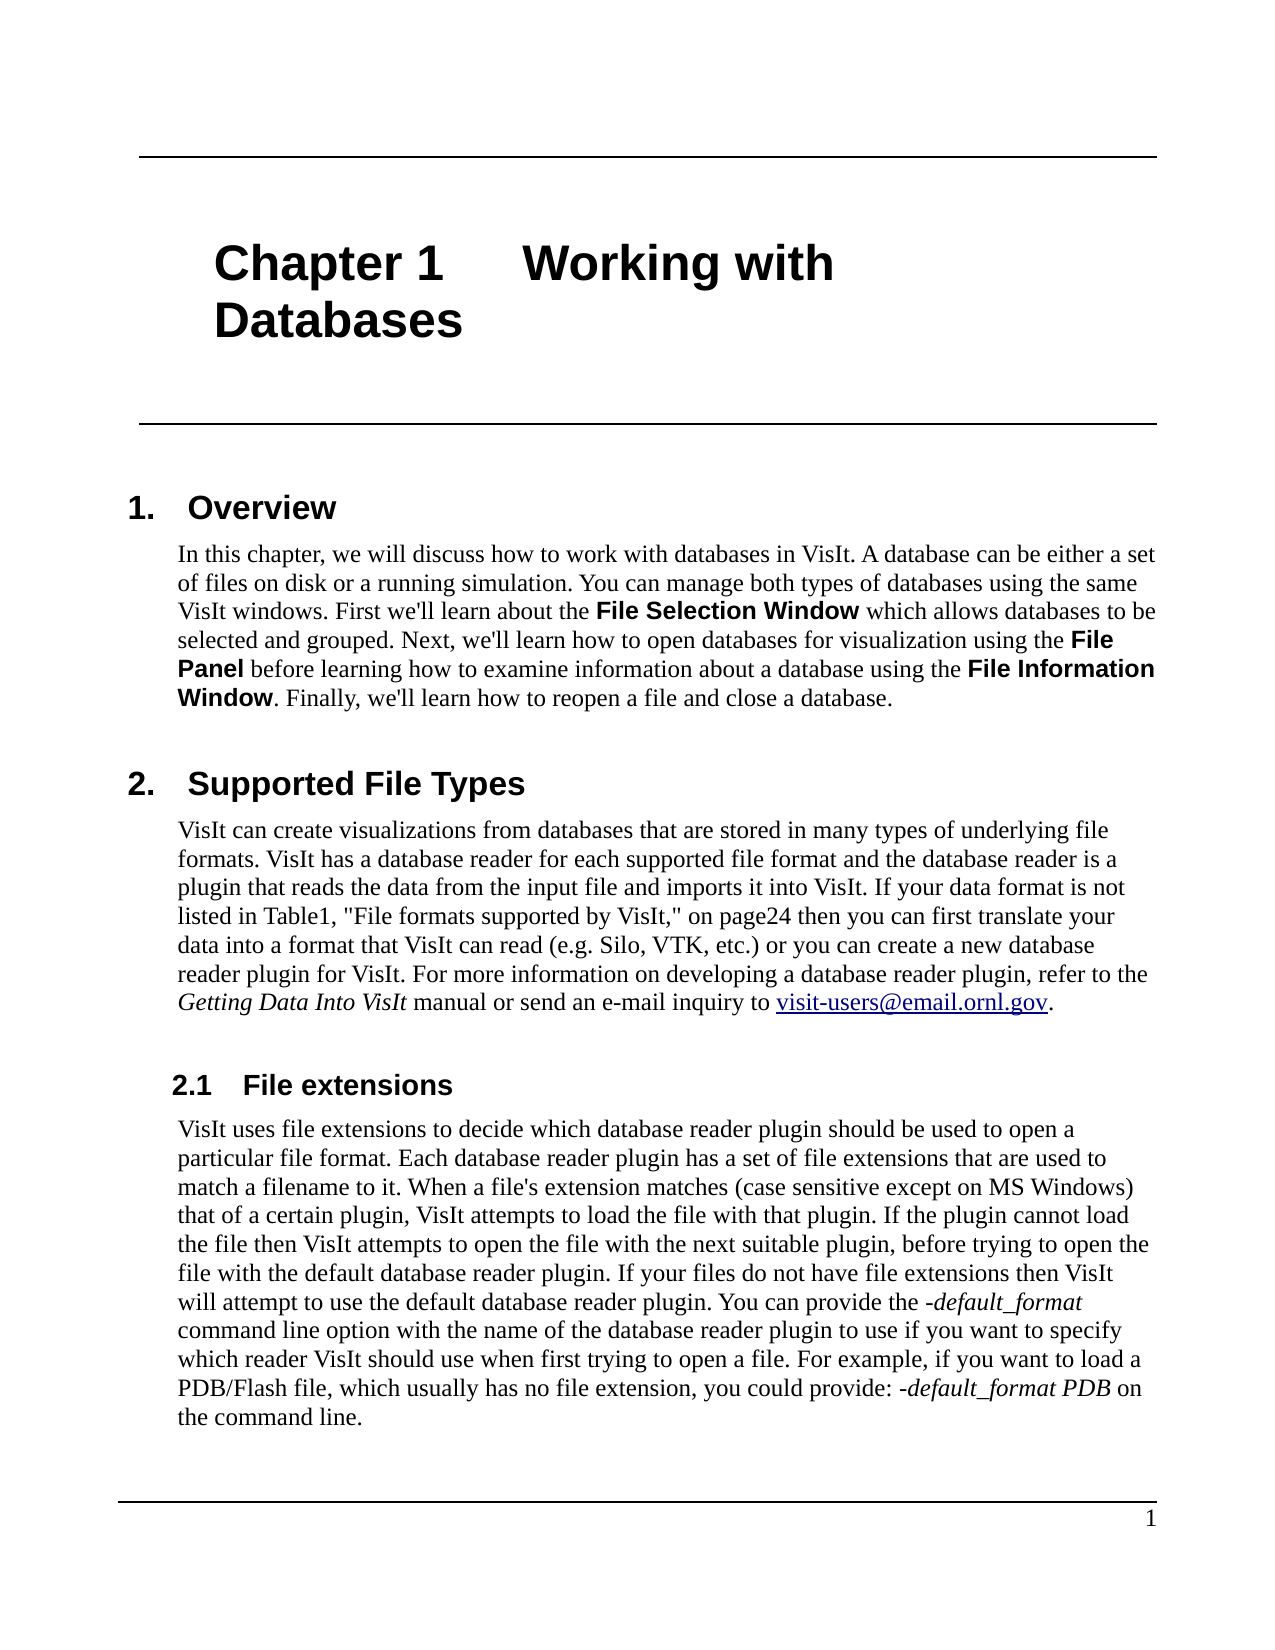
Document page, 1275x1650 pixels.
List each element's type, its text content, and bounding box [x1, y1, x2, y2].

subtitle Overview [118, 488, 1157, 526]
subtitle File extensions [163, 1068, 1157, 1102]
text In this chapter, we will discuss how to work with databases in VisIt. A database can be either a set of files on disk or a running simulation. You can manage both types of databases using the same VisIt windows. First we'll learn about the File Selection Window which allows databases to be selected and grouped. Next, we'll learn how to open databases for visualization using the File Panel before learning how to examine information about a database using the File Information Window. Finally, we'll learn how to reopen a file and close a database. [177, 539, 1157, 712]
title Working with Databases [138, 157, 1157, 425]
text VisIt uses file extensions to decide which database reader plugin should be used to open a particular file format. Each database reader plugin has a set of file extensions that are used to match a filename to it. When a file's extension matches (case sensitive except on MS Windows) that of a certain plugin, VisIt attempts to load the file with that plugin. If the plugin cannot load the file then VisIt attempts to open the file with the next suitable plugin, before trying to open the file with the default database reader plugin. If your files do not have file extensions then VisIt will attempt to use the default database reader plugin. You can provide the -default_format command line option with the name of the database reader plugin to use if you want to specify which reader VisIt should use when first trying to open a file. For example, if you want to load a PDB/Flash file, which usually has no file extension, you could provide: -default_format PDB on the command line. [177, 1114, 1157, 1430]
subtitle Supported File Types [118, 764, 1157, 802]
text VisIt can create visualizations from databases that are stored in many types of underlying file formats. VisIt has a database reader for each supported file format and the database reader is a plugin that reads the data from the input file and imports it into VisIt. If your data format is not listed in Table1, "File formats supported by VisIt," on page24 then you can first translate your data into a format that VisIt can read (e.g. Silo, VTK, etc.) or you can create a new database reader plugin for VisIt. For more information on developing a database reader plugin, refer to the Getting Data Into VisIt manual or send an e-mail inquiry to visit-users@email.ornl.gov. [177, 815, 1157, 1016]
